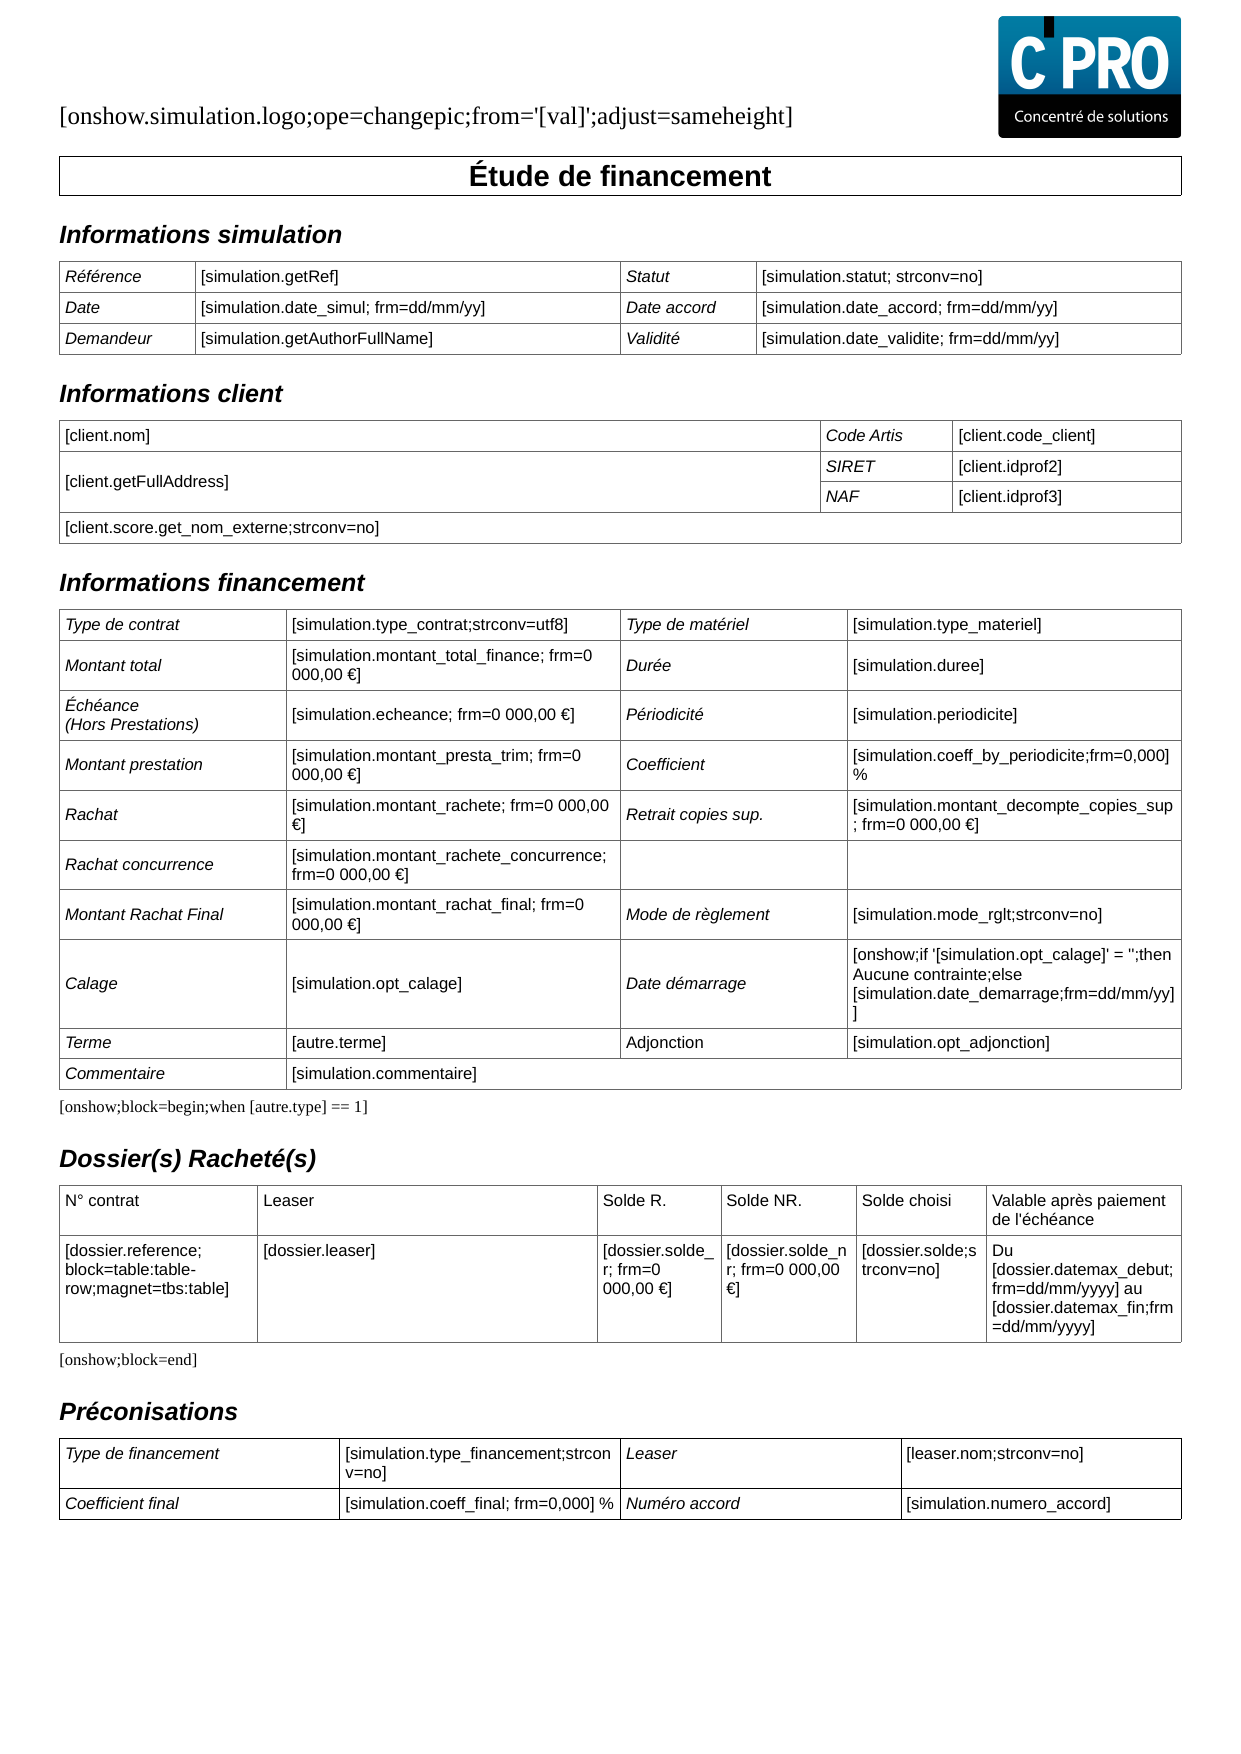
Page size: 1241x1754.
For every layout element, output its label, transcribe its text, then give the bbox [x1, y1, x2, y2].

picture [1045, 16, 1053, 36]
table_header N° contrat [60, 1186, 257, 1235]
table_cell [dossier.reference; block=table:table-row;magnet=tbs:table] [60, 1236, 257, 1342]
table_cell Demandeur [60, 324, 195, 353]
table_header Solde NR. [722, 1186, 856, 1235]
text [onshow.simulation.logo;ope=changepic;from='[val]';adjust=sameheight] [59, 101, 998, 131]
table_cell [dossier.solde_r; frm=0 000,00 €] [598, 1236, 721, 1342]
table_header [simulation.type_materiel] [848, 610, 1181, 640]
table_cell [simulation.montant_decompte_copies_sup; frm=0 000,00 €] [848, 791, 1181, 839]
table_cell [dossier.leaser] [258, 1236, 597, 1342]
table_cell Calage [60, 940, 286, 1027]
table_cell Coefficient final [60, 1489, 339, 1518]
table_header [client.nom] [60, 421, 820, 451]
table_header [simulation.type_contrat;strconv=utf8] [287, 610, 620, 640]
subtitle Informations financement [59, 568, 1181, 597]
picture [998, 37, 1182, 138]
subtitle Étude de financement [60, 157, 1181, 195]
subtitle Dossier(s) Racheté(s) [59, 1143, 1181, 1172]
table_cell [client.idprof3] [953, 482, 1181, 512]
table_cell [simulation.mode_rglt;strconv=no] [848, 890, 1181, 939]
subtitle Préconisations [59, 1397, 1181, 1425]
table_cell [dossier.solde_nr; frm=0 000,00 €] [722, 1236, 856, 1342]
table_cell Adjonction [621, 1029, 847, 1058]
table_header Type de matériel [621, 610, 847, 640]
table_cell [simulation.montant_total_finance; frm=0 000,00 €] [287, 641, 620, 690]
table_cell [client.idprof2] [953, 452, 1181, 481]
table_cell [simulation.coeff_final; frm=0,000] % [340, 1489, 620, 1518]
table_cell [simulation.opt_calage] [287, 940, 620, 1027]
text [onshow;block=end] [59, 1343, 1181, 1372]
table_cell Durée [621, 641, 847, 690]
table_cell [simulation.echeance; frm=0 000,00 €] [287, 691, 620, 740]
table_cell [simulation.date_simul; frm=dd/mm/yy] [196, 293, 620, 323]
table_cell [simulation.getAuthorFullName] [196, 324, 620, 353]
table_header Solde R. [598, 1186, 721, 1235]
subtitle Informations simulation [59, 220, 1181, 249]
table_cell Rachat [60, 791, 286, 839]
table_cell [simulation.coeff_by_periodicite;frm=0,000] % [848, 741, 1181, 789]
table_cell Date [60, 293, 195, 323]
table_cell Du [dossier.datemax_debut;frm=dd/mm/yyyy] au [dossier.datemax_fin;frm=dd/mm/yyyy] [987, 1236, 1181, 1342]
table_cell [simulation.montant_presta_trim; frm=0 000,00 €] [287, 741, 620, 789]
table_header Type de financement [60, 1439, 339, 1488]
table_cell Terme [60, 1029, 286, 1058]
table_cell Rachat concurrence [60, 841, 286, 889]
table_cell [848, 841, 1181, 889]
table_cell Échéance (Hors Prestations) [60, 691, 286, 740]
table_cell Montant Rachat Final [60, 890, 286, 939]
table_cell Mode de règlement [621, 890, 847, 939]
table_header [simulation.getRef] [196, 262, 620, 292]
table_cell [simulation.duree] [848, 641, 1181, 690]
table_cell Montant prestation [60, 741, 286, 789]
table_header [leaser.nom;strconv=no] [902, 1439, 1181, 1488]
table_header Valable après paiement de l'échéance [987, 1186, 1181, 1235]
table_header [client.code_client] [953, 421, 1181, 451]
table_cell [client.getFullAddress] [60, 452, 820, 512]
table_cell Retrait copies sup. [621, 791, 847, 839]
subtitle Informations client [59, 379, 1181, 407]
table_header Code Artis [821, 421, 952, 451]
table_cell [onshow;if '[simulation.opt_calage]' = '';then Aucune contrainte;else [simulation.date_demarrage;frm=dd/mm/yy]] [848, 940, 1181, 1027]
table_cell Commentaire [60, 1059, 286, 1089]
table_header Type de contrat [60, 610, 286, 640]
table_cell Date accord [621, 293, 756, 323]
table_cell [simulation.periodicite] [848, 691, 1181, 740]
table_header Référence [60, 262, 195, 292]
table_header [simulation.statut; strconv=no] [757, 262, 1181, 292]
table_header Leaser [621, 1439, 901, 1488]
table_header Solde choisi [857, 1186, 986, 1235]
table_cell [autre.terme] [287, 1029, 620, 1058]
table_cell Montant total [60, 641, 286, 690]
table_cell Périodicité [621, 691, 847, 740]
table_cell Coefficient [621, 741, 847, 789]
table_cell Numéro accord [621, 1489, 901, 1518]
table_header Leaser [258, 1186, 597, 1235]
table_header Statut [621, 262, 756, 292]
table_cell [simulation.date_validite; frm=dd/mm/yy] [757, 324, 1181, 353]
table_cell [dossier.solde;strconv=no] [857, 1236, 986, 1342]
table_cell SIRET [821, 452, 952, 481]
table_cell [simulation.commentaire] [287, 1059, 1181, 1089]
table_cell [simulation.numero_accord] [902, 1489, 1181, 1518]
table_cell Date démarrage [621, 940, 847, 1027]
table_cell [client.score.get_nom_externe;strconv=no] [60, 513, 1181, 543]
table_cell [simulation.date_accord; frm=dd/mm/yy] [757, 293, 1181, 323]
table_cell NAF [821, 482, 952, 512]
table_cell [simulation.opt_adjonction] [848, 1029, 1181, 1058]
table_header [simulation.type_financement;strconv=no] [340, 1439, 620, 1488]
table_cell Validité [621, 324, 756, 353]
table_cell [621, 841, 847, 889]
table_cell [simulation.montant_rachat_final; frm=0 000,00 €] [287, 890, 620, 939]
text [onshow;block=begin;when [autre.type] == 1] [59, 1090, 1181, 1118]
table_cell [simulation.montant_rachete; frm=0 000,00 €] [287, 791, 620, 839]
table_cell [simulation.montant_rachete_concurrence; frm=0 000,00 €] [287, 841, 620, 889]
